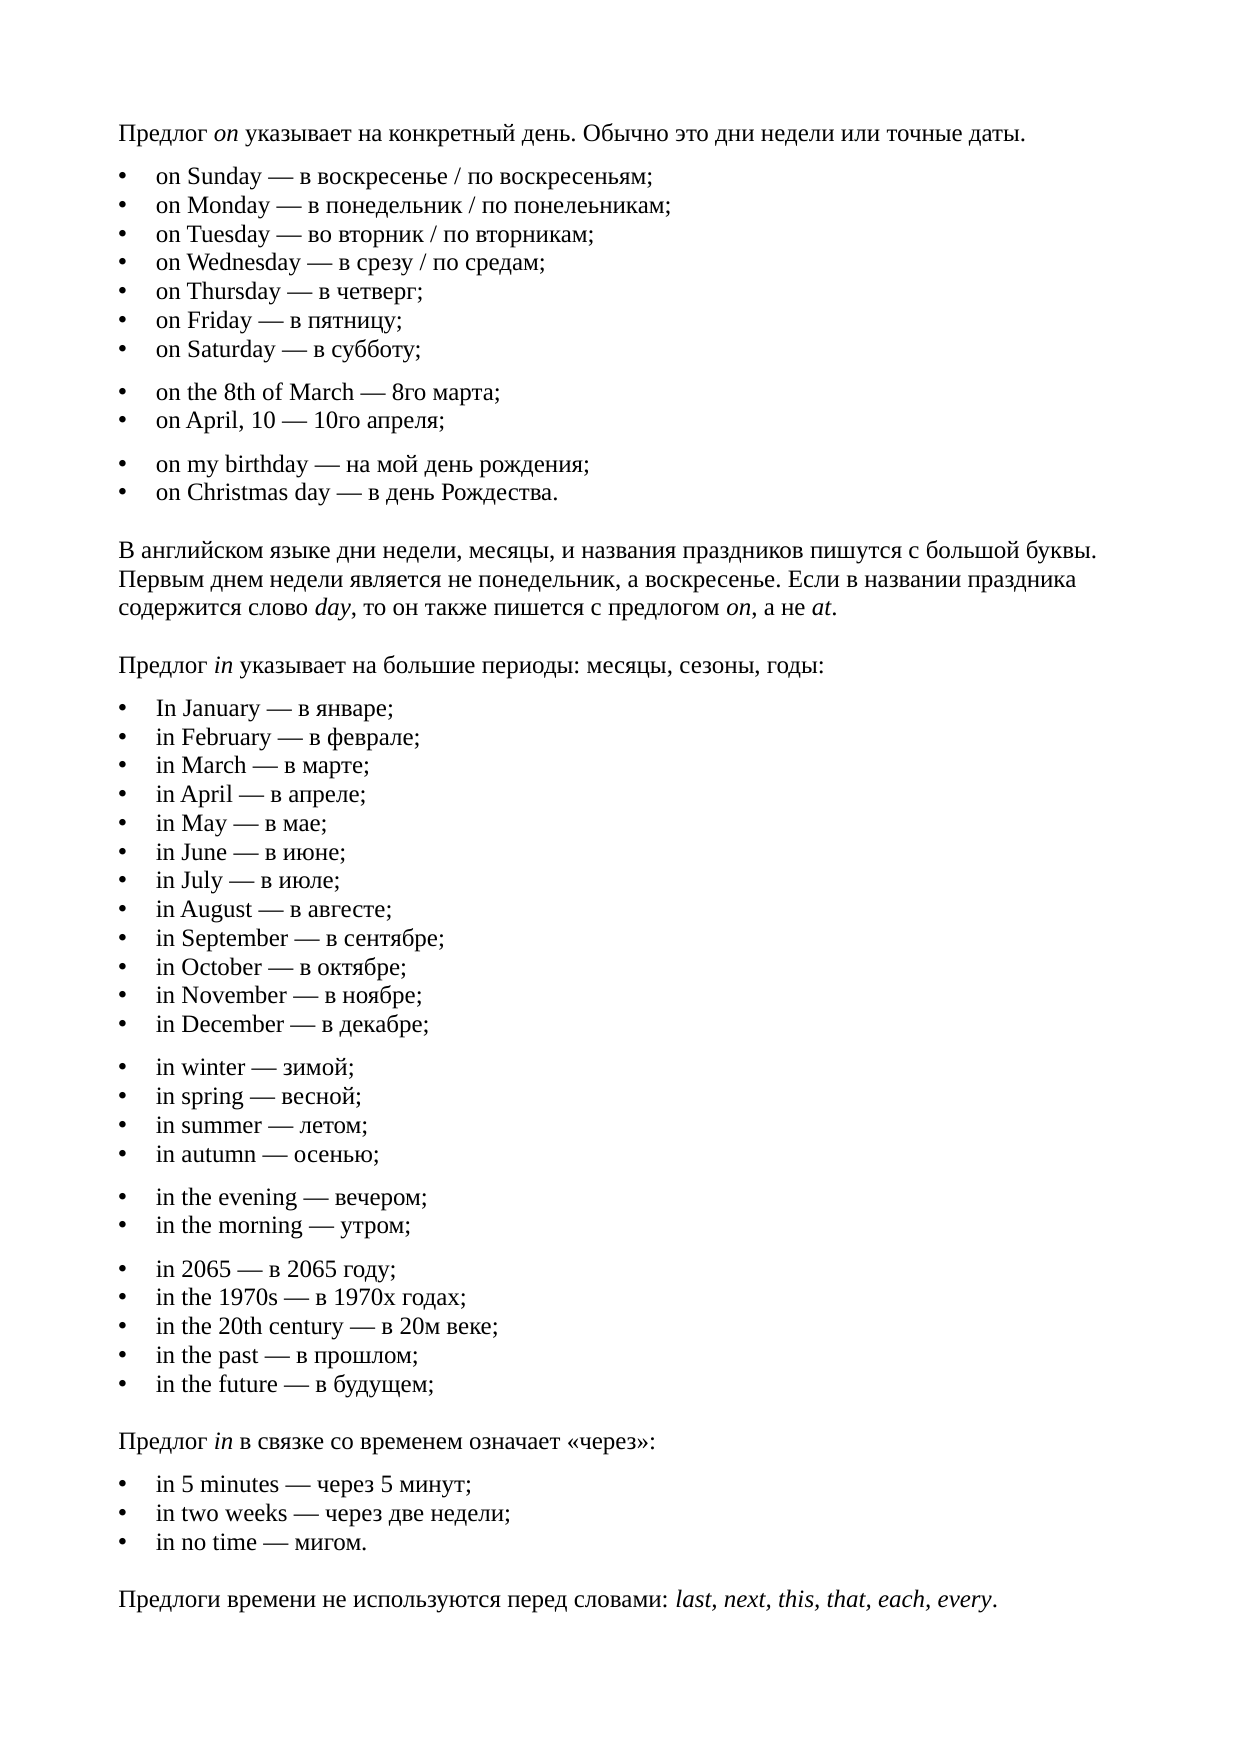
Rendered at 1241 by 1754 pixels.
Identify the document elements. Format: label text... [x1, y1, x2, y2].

list on Wednesday — в срезу / по средам; [118, 247, 1122, 276]
list in the morning — утром; [118, 1211, 1122, 1239]
list in July — в июле; [118, 866, 1122, 894]
list in the future — в будущем; [118, 1369, 1122, 1397]
text Предлог in указывает на большие периоды: месяцы, сезоны, годы: [118, 650, 1122, 679]
list in May — в мае; [118, 808, 1122, 837]
list in the evening — вечером; [118, 1182, 1122, 1211]
text Предлоги времени не используются перед словами: last, next, this, that, each, every. [118, 1584, 1122, 1613]
list in December — в декабре; [118, 1009, 1122, 1038]
list on Monday — в понедельник / по понелеьникам; [118, 190, 1122, 219]
list in March — в марте; [118, 751, 1122, 779]
list In January — в январе; [118, 693, 1122, 722]
list in November — в ноябре; [118, 981, 1122, 1009]
list on the 8th of March — 8го марта; [118, 377, 1122, 406]
list in August — в авгесте; [118, 894, 1122, 923]
list in June — в июне; [118, 837, 1122, 866]
list in October — в октябре; [118, 952, 1122, 981]
list in two weeks — через две недели; [118, 1498, 1122, 1527]
list in the 20th century — в 20м веке; [118, 1311, 1122, 1340]
list in February — в феврале; [118, 722, 1122, 751]
text Предлог on указывает на конкретный день. Обычно это дни недели или точные даты. [118, 118, 1122, 147]
list in spring — весной; [118, 1081, 1122, 1110]
list on April, 10 — 10го апреля; [118, 406, 1122, 434]
list on Thursday — в четверг; [118, 276, 1122, 305]
list on Christmas day — в день Рождества. [118, 477, 1122, 506]
list on my birthday — на мой день рождения; [118, 449, 1122, 477]
list in no time — мигом. [118, 1527, 1122, 1556]
list in 2065 — в 2065 году; [118, 1254, 1122, 1282]
list in September — в сентябре; [118, 923, 1122, 952]
list on Friday — в пятницу; [118, 305, 1122, 334]
list in autumn — осенью; [118, 1139, 1122, 1167]
list on Saturday — в субботу; [118, 334, 1122, 362]
list in winter — зимой; [118, 1052, 1122, 1081]
list in 5 minutes — через 5 минут; [118, 1469, 1122, 1498]
text Первым днем недели является не понедельник, а воскресенье. Если в названии праздника содержится слово day, то он также пишется с предлогом on, а не at. [118, 564, 1122, 621]
list in the past — в прошлом; [118, 1340, 1122, 1369]
list in summer — летом; [118, 1110, 1122, 1139]
text Предлог in в связке со временем означает «через»: [118, 1426, 1122, 1455]
list on Tuesday — во вторник / по вторникам; [118, 219, 1122, 247]
list in the 1970s — в 1970х годах; [118, 1282, 1122, 1311]
text В английском языке дни недели, месяцы, и названия праздников пишутся с большой буквы. [118, 535, 1122, 564]
list in April — в апреле; [118, 779, 1122, 808]
list on Sunday — в воскресенье / по воскресеньям; [118, 161, 1122, 190]
